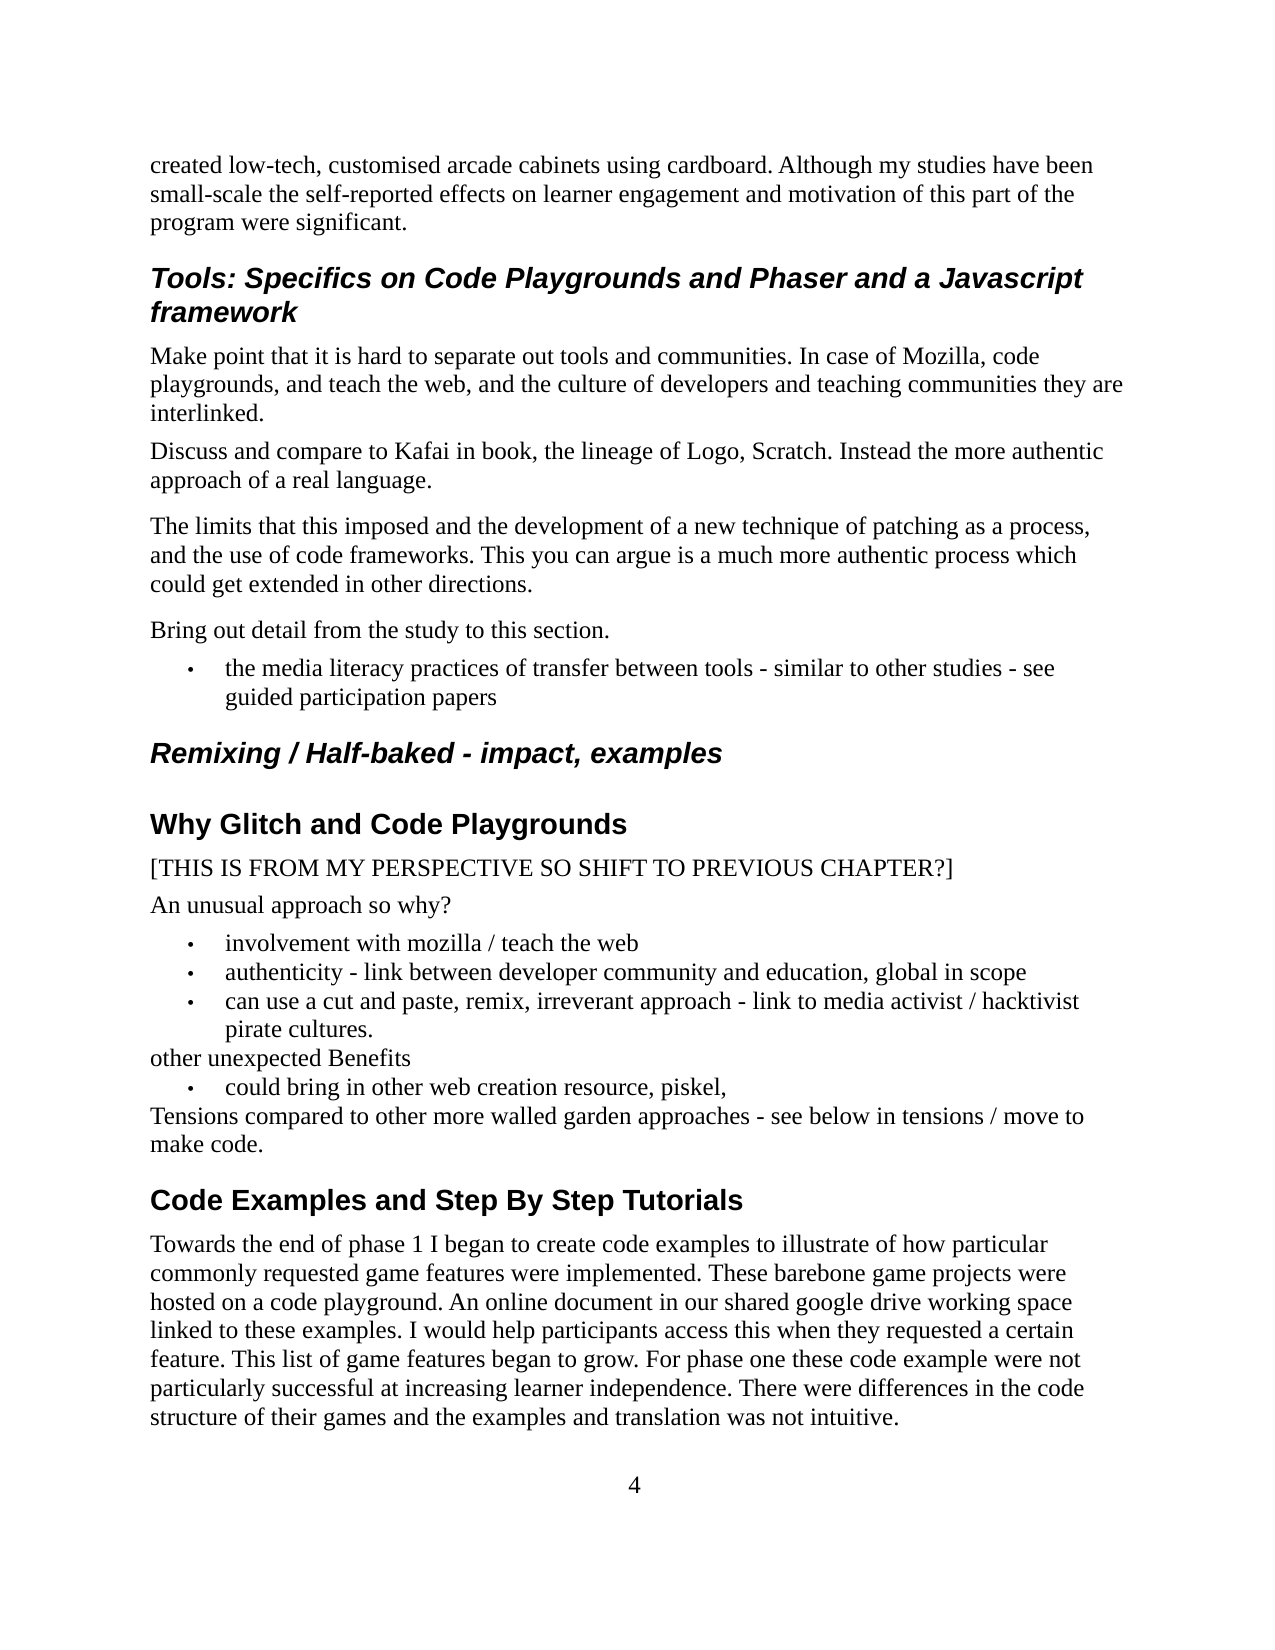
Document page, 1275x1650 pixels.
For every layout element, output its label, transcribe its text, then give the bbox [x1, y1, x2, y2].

list can use a cut and paste, remix, irreverant approach - link to media activist / hacktivist pirate cultures. [187, 986, 1125, 1043]
text Tensions compared to other more walled garden approaches - see below in tensions / move to make code. [150, 1101, 1125, 1158]
text Make point that it is hard to separate out tools and communities. In case of Mozilla, code playgrounds, and teach the web, and the culture of developers and teaching communities they are interlinked. [150, 341, 1125, 427]
text The limits that this imposed and the development of a new technique of patching as a process, and the use of code frameworks. This you can argue is a much more authentic process which could get extended in other directions. [150, 511, 1125, 598]
text Towards the end of phase 1 I began to create code examples to illustrate of how particular commonly requested game features were implemented. These barebone game projects were hosted on a code playground. An online document in our shared google drive working space linked to these examples. I would help participants access this when they requested a certain feature. This list of game features began to grow. For phase one these code example were not particularly successful at increasing learner independence. There were differences in the code structure of their games and the examples and translation was not intuitive. [150, 1229, 1125, 1431]
list could bring in other web creation resource, piskel, [187, 1072, 1125, 1101]
text Discuss and compare to Kafai in book, the lineage of Logo, Scratch. Instead the more authentic approach of a real language. [150, 436, 1125, 493]
subtitle Code Examples and Step By Step Tutorials [150, 1183, 1125, 1217]
text [THIS IS FROM MY PERSPECTIVE SO SHIFT TO PREVIOUS CHAPTER?] [150, 853, 1125, 882]
list authenticity - link between developer community and education, global in scope [187, 957, 1125, 986]
subtitle Remixing / Half-baked - impact, examples [150, 736, 1125, 769]
list the media literacy practices of transfer between tools - similar to other studies - see guided participation papers [187, 653, 1125, 711]
text created low-tech, customised arcade cabinets using cardboard. Although my studies have been small-scale the self-reported effects on learner engagement and motivation of this part of the program were significant. [150, 150, 1125, 236]
subtitle Tools: Specifics on Code Playgrounds and Phaser and a Javascript framework [150, 261, 1125, 328]
subtitle Why Glitch and Code Playgrounds [150, 807, 1125, 840]
text An unusual approach so why? [150, 891, 1125, 919]
text Bring out detail from the study to this section. [150, 616, 1125, 644]
text other unexpected Benefits [150, 1043, 1125, 1072]
list involvement with mozilla / teach the web [187, 928, 1125, 957]
